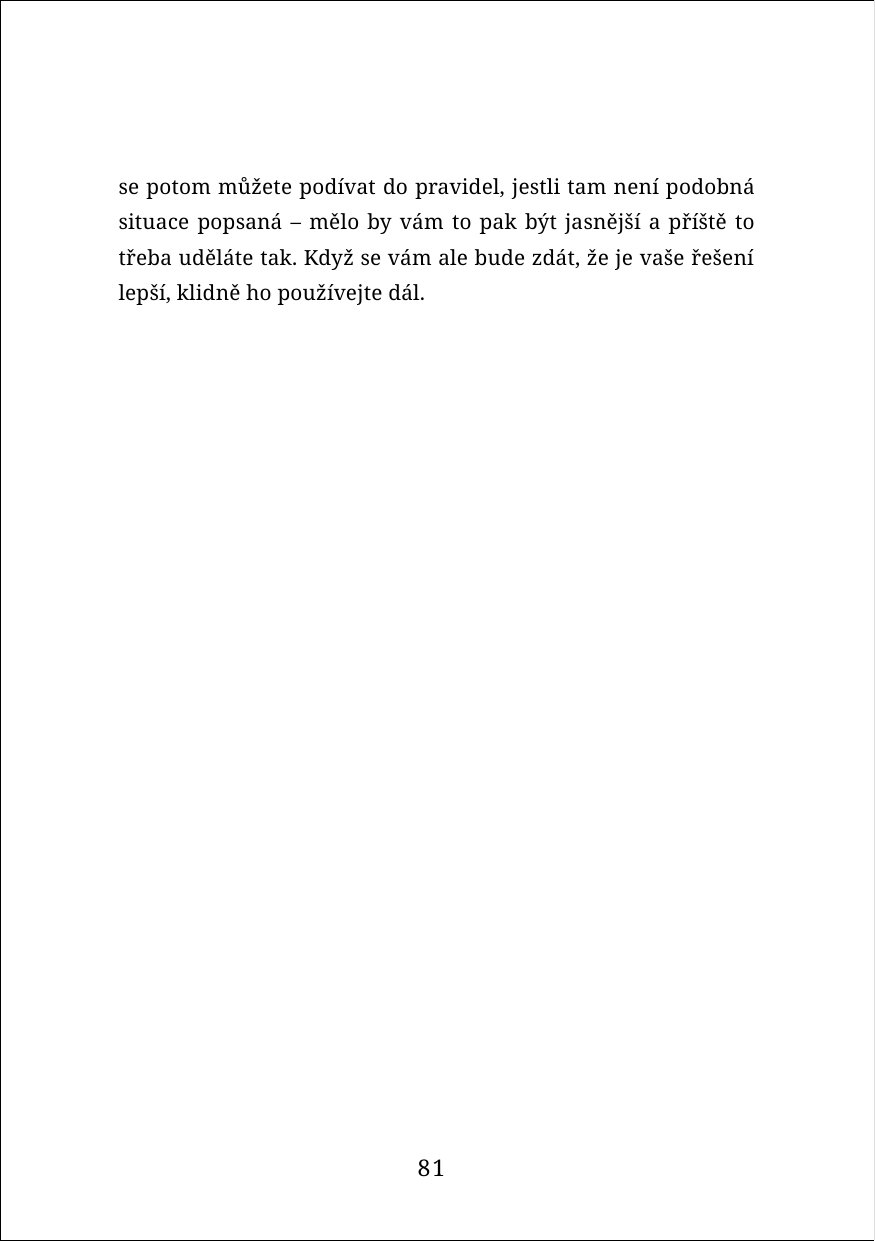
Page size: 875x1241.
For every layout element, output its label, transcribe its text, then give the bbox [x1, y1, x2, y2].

text se potom můžete podívat do pravidel, jestli tam není podobná situace popsaná – mělo by vám to pak být jasnější a příště to třeba uděláte tak. Když se vám ale bude zdát, že je vaše řešení lepší, klidně ho používejte dál. [118, 172, 756, 307]
